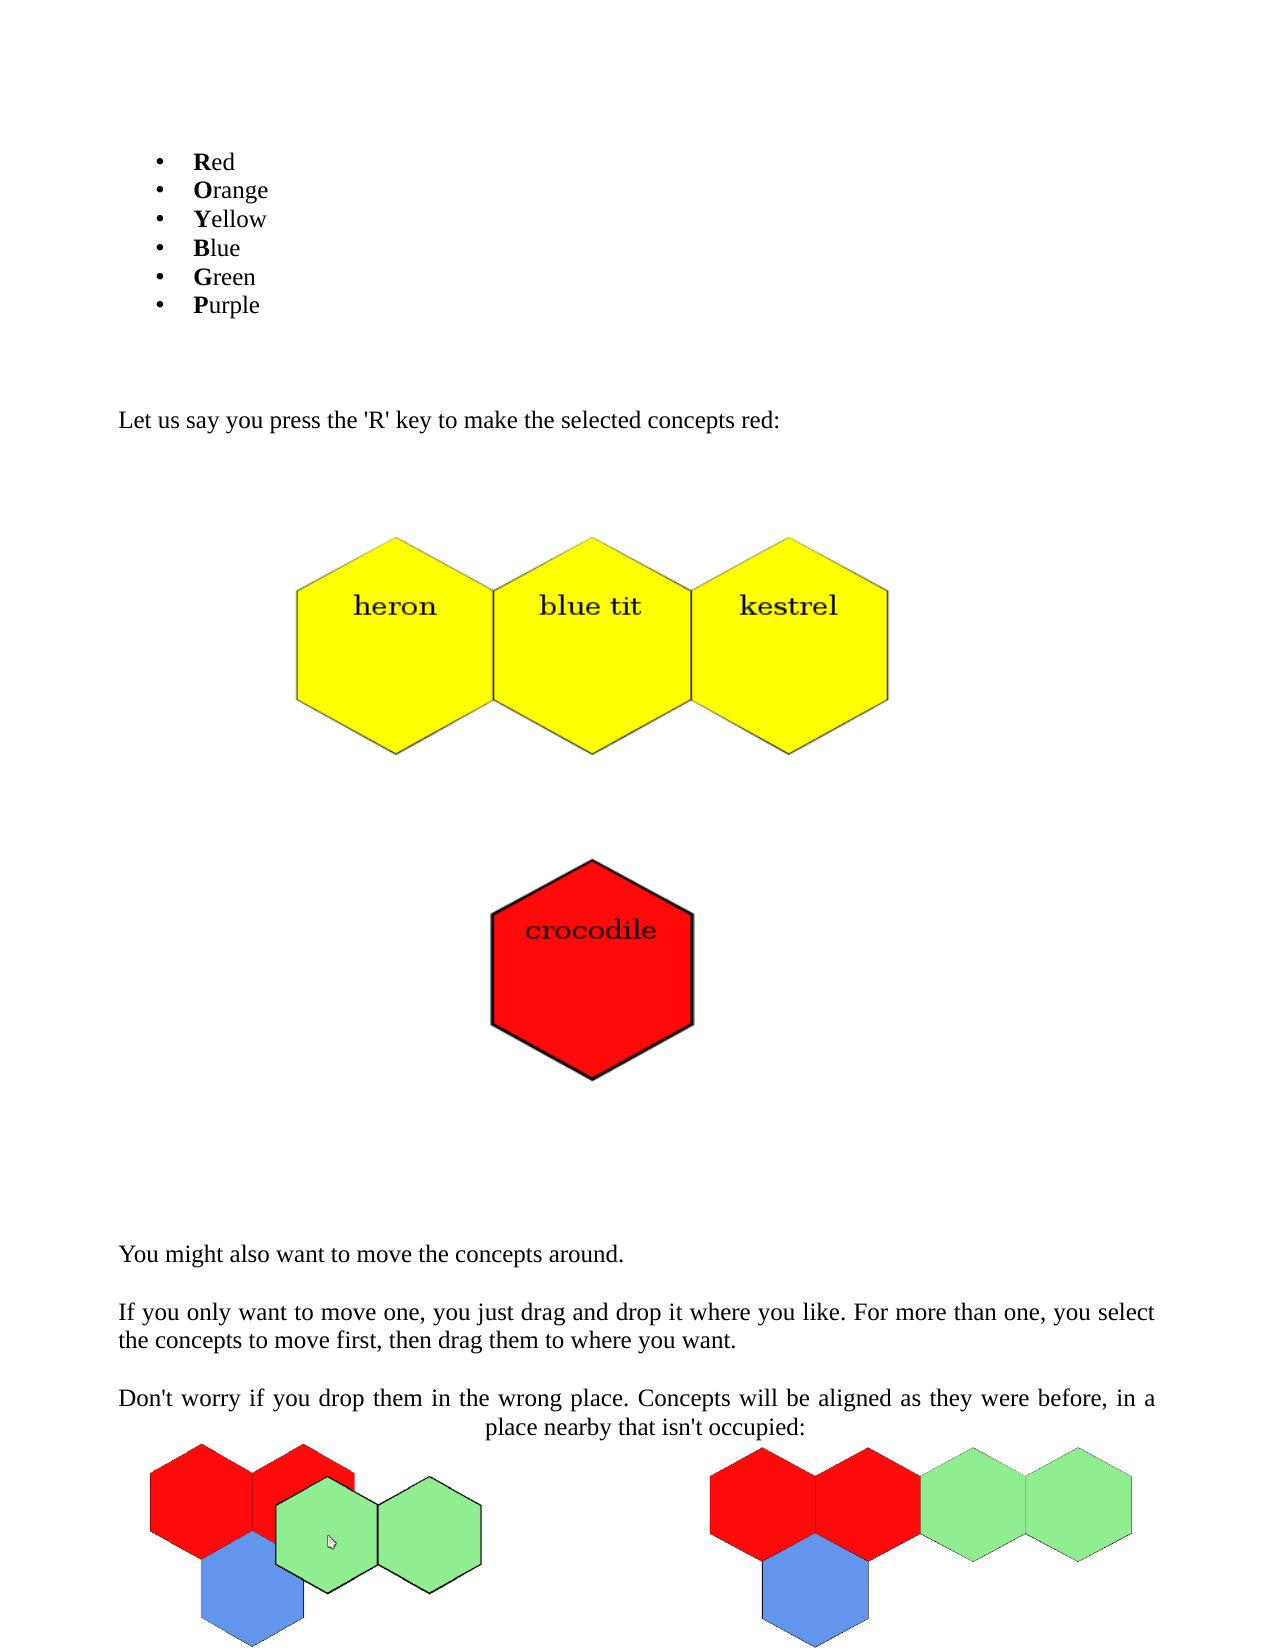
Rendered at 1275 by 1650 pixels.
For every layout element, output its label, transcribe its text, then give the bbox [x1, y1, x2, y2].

list Red [156, 147, 1157, 176]
list Yellow [156, 204, 1157, 233]
picture [282, 526, 898, 1089]
picture [140, 1434, 485, 1650]
text You might also want to move the concepts around. [118, 1239, 1157, 1268]
text Let us say you press the 'R' key to make the selected concepts red: [118, 406, 1157, 434]
list Blue [156, 233, 1157, 262]
picture [708, 1445, 1134, 1650]
list Orange [156, 176, 1157, 204]
list Purple [156, 291, 1157, 319]
list Green [156, 262, 1157, 291]
text If you only want to move one, you just drag and drop it where you like. For more than one, you select the concepts to move first, then drag them to where you want. [118, 1297, 1157, 1354]
text Don't worry if you drop them in the wrong place. Concepts will be aligned as they were before, in a place nearby that isn't occupied: [118, 1383, 1157, 1441]
